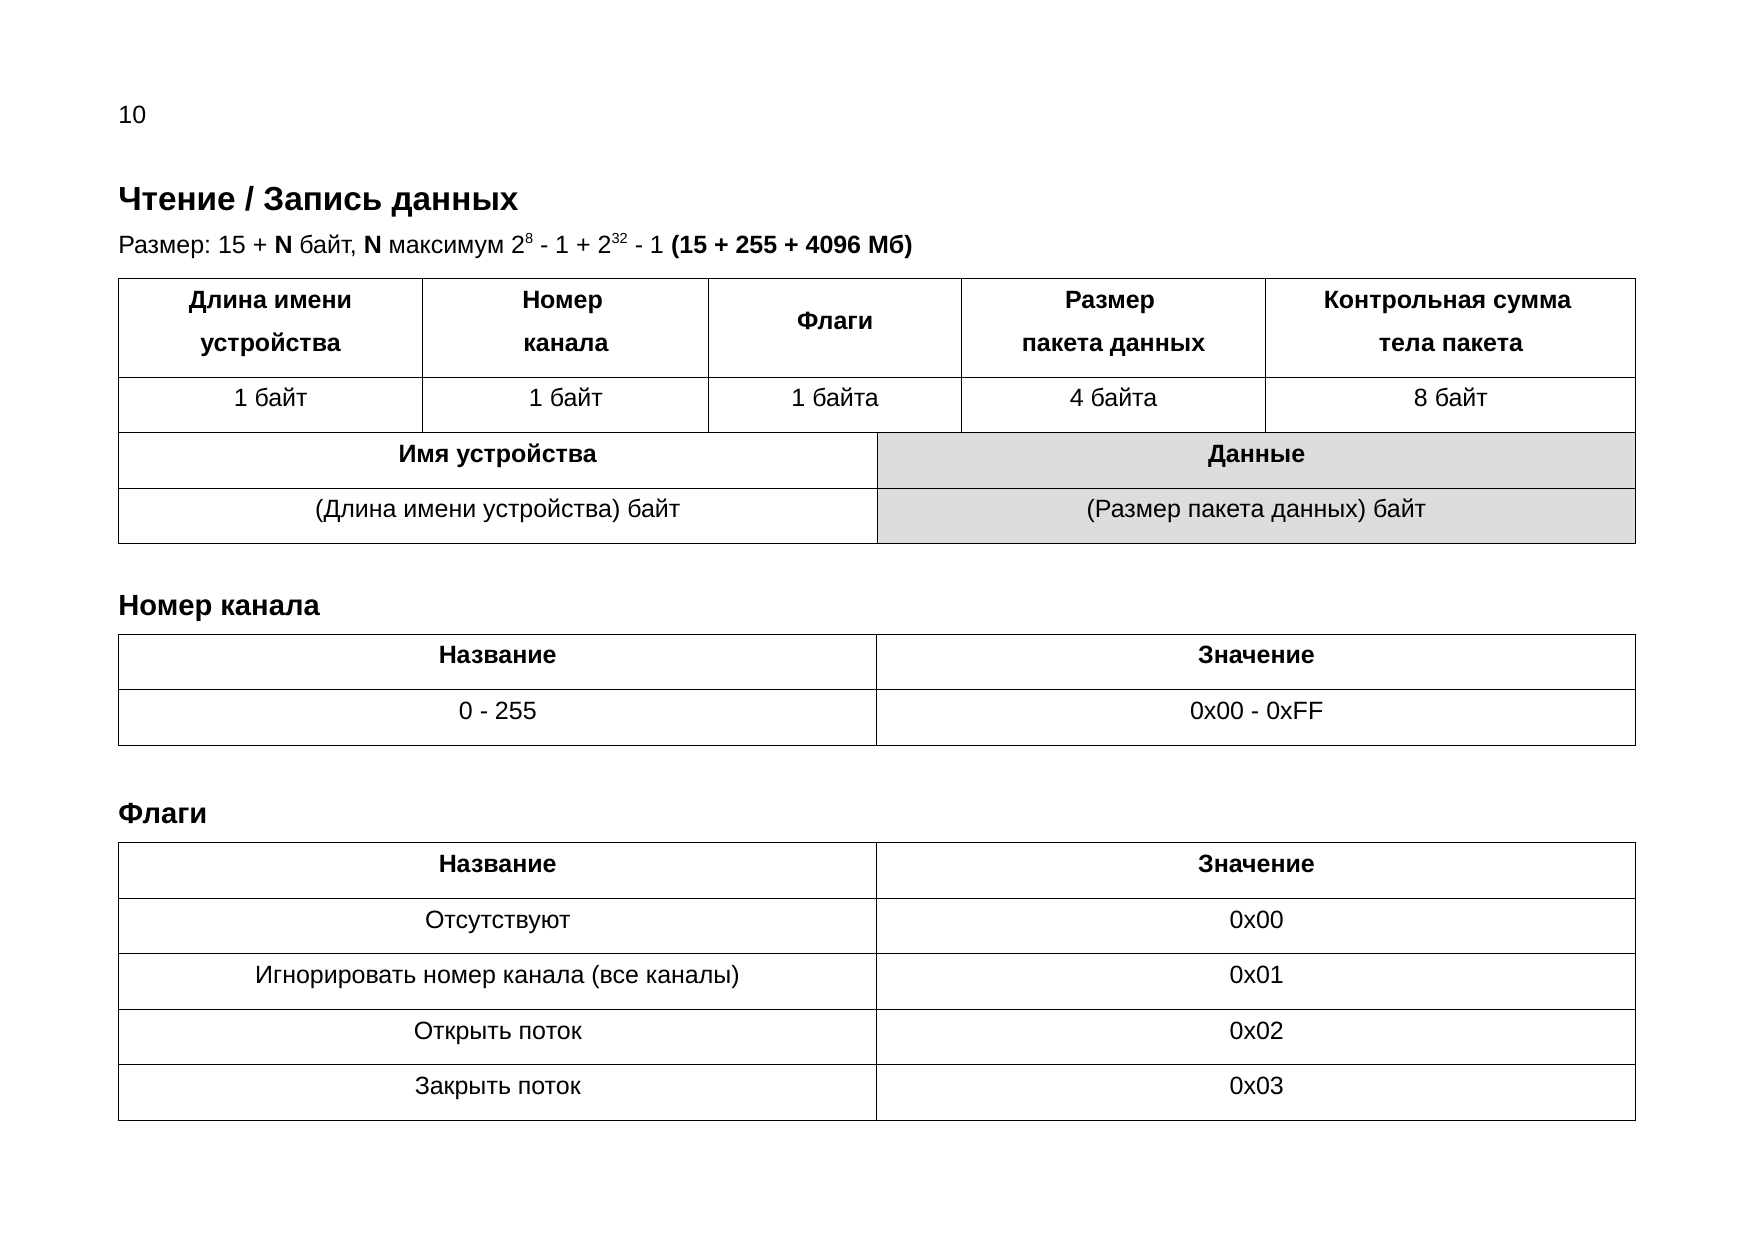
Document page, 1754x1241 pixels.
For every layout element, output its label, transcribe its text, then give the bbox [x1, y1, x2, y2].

subtitle Флаги [118, 796, 1636, 830]
table_header Значение [877, 635, 1635, 689]
table_header Размер пакета данных [962, 279, 1265, 377]
table_cell (Длина имени устройства) байт [119, 489, 877, 543]
table_cell 0x01 [877, 954, 1635, 1009]
text Размер: 15 + N байт, N максимум 28 - 1 + 232 - 1 (15 + 255 + 4096 Мб) [118, 230, 1636, 259]
table_cell 0x03 [877, 1065, 1635, 1120]
table_header Название [119, 843, 876, 898]
table_cell Данные [878, 433, 1635, 488]
table_cell 0x00 [877, 899, 1635, 953]
table_cell 1 байт [119, 378, 422, 432]
table_header Название [119, 635, 876, 689]
table_cell 4 байта [962, 378, 1265, 432]
table_cell 8 байт [1266, 378, 1635, 432]
table_cell Открыть поток [119, 1010, 876, 1064]
subtitle Номер канала [118, 588, 1636, 621]
table_cell Игнорировать номер канала (все каналы) [119, 954, 876, 1009]
table_cell 0x00 - 0xFF [877, 690, 1635, 745]
table_header Контрольная сумма тела пакета [1266, 279, 1635, 377]
table_cell Имя устройства [119, 433, 877, 488]
table_header Флаги [709, 279, 961, 377]
table_cell 1 байта [709, 378, 961, 432]
table_header Значение [877, 843, 1635, 898]
table_cell 0 - 255 [119, 690, 876, 745]
table_header Длина имени устройства [119, 279, 422, 377]
table_cell 1 байт [423, 378, 708, 432]
table_header Номер канала [423, 279, 708, 377]
subtitle Чтение / Запись данных [118, 179, 1636, 218]
table_cell (Размер пакета данных) байт [878, 489, 1635, 543]
table_cell 0x02 [877, 1010, 1635, 1064]
table_cell Закрыть поток [119, 1065, 876, 1120]
table_cell Отсутствуют [119, 899, 876, 953]
